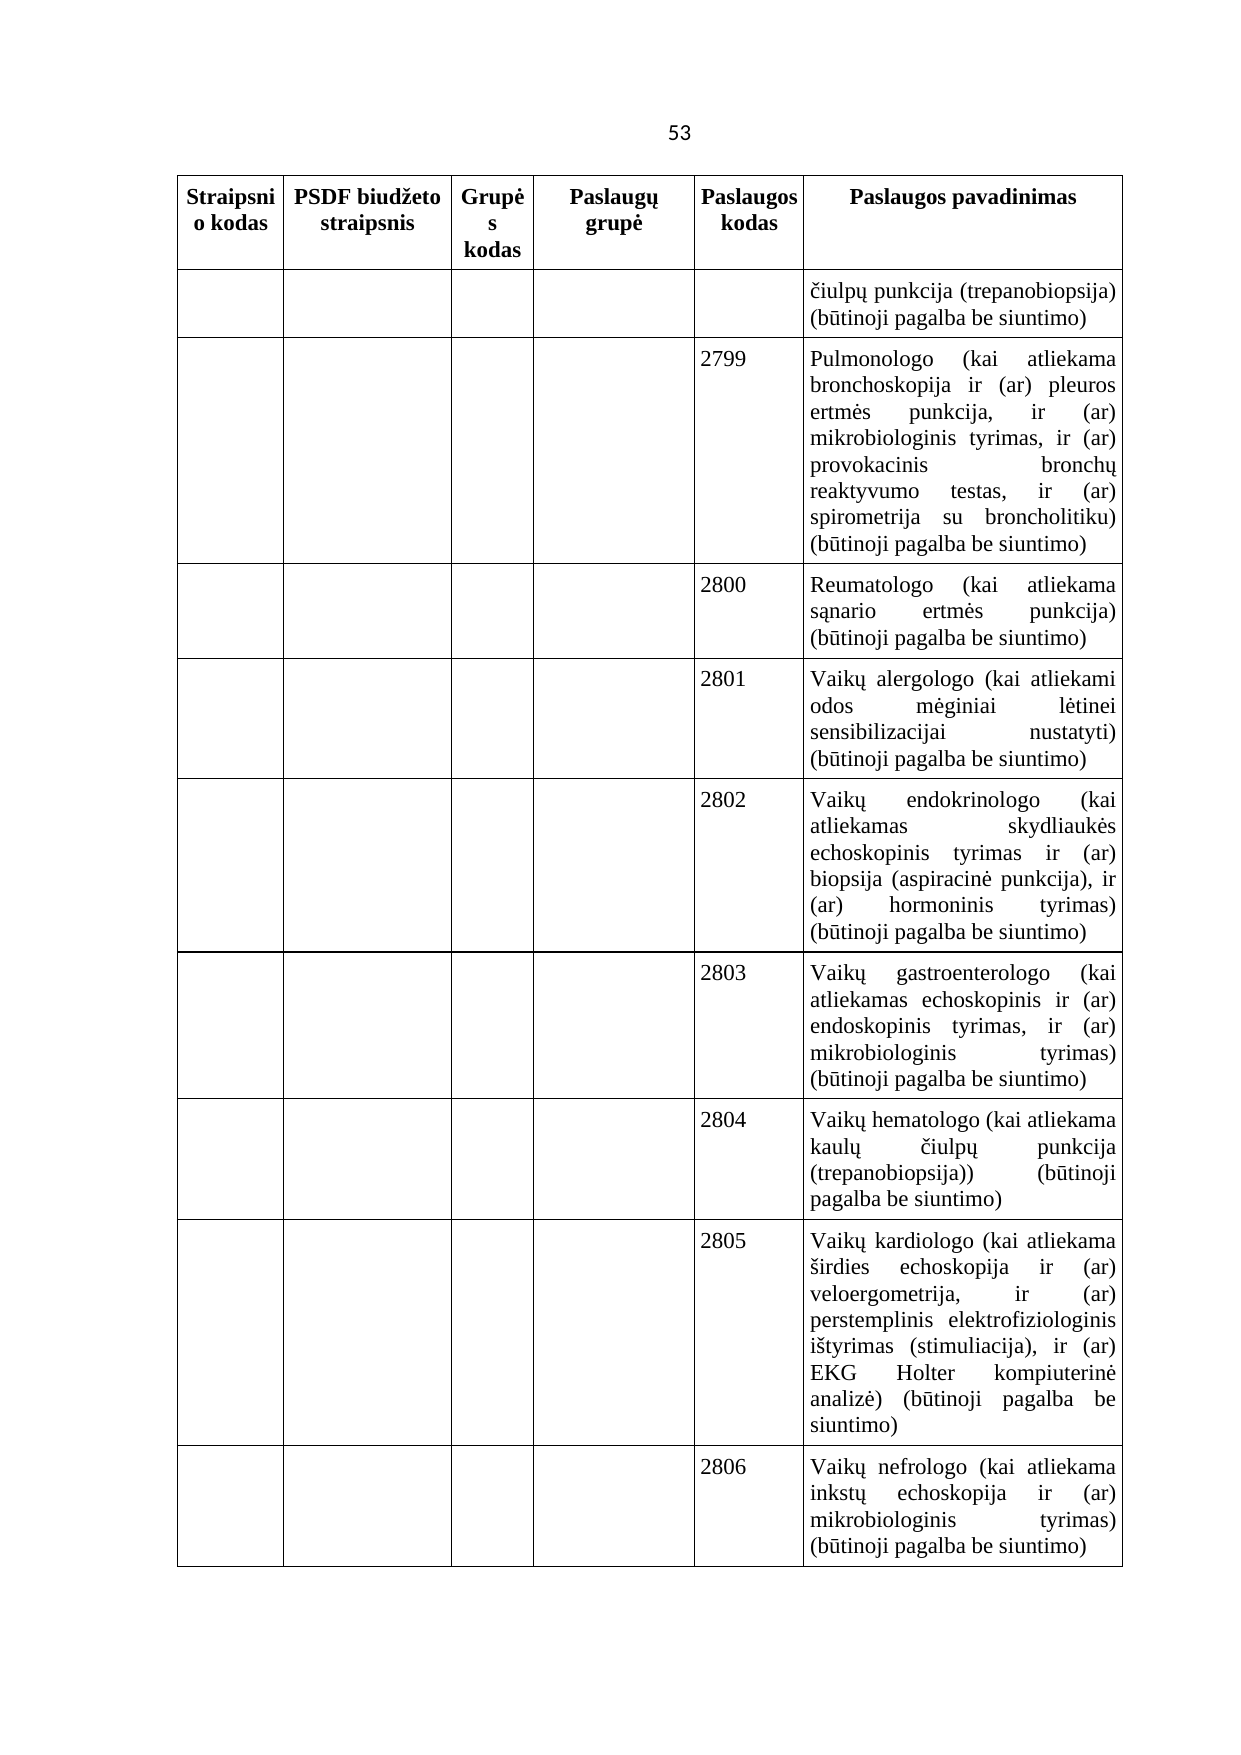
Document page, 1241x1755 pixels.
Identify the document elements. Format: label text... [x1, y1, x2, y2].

table_cell [452, 270, 533, 337]
table_cell [534, 270, 694, 337]
table_cell [284, 953, 451, 1098]
table_cell 2804 [695, 1099, 803, 1219]
table_cell [452, 659, 533, 778]
table_cell [178, 659, 283, 778]
table_cell [534, 1446, 694, 1566]
table_cell [178, 270, 283, 337]
table_cell [452, 953, 533, 1098]
table_cell [178, 1099, 283, 1219]
table_cell [452, 1446, 533, 1566]
table_header Paslaugos pavadinimas [804, 176, 1122, 269]
table_cell [178, 1220, 283, 1445]
table_cell [534, 1099, 694, 1219]
table_cell [178, 953, 283, 1098]
table_cell [534, 953, 694, 1098]
table_cell [178, 338, 283, 563]
table_cell [284, 779, 451, 951]
table_cell [178, 564, 283, 657]
table_cell [452, 564, 533, 657]
table_cell 2801 [695, 659, 803, 778]
table_cell 2803 [695, 953, 803, 1098]
table_cell Vaikų alergologo (kai atliekami odos mėginiai lėtinei sensibilizacijai nustatyti) (būtinoji pagalba be siuntimo) [804, 659, 1122, 778]
table_cell [534, 659, 694, 778]
table_cell [534, 1220, 694, 1445]
table_header Paslaugų grupė [534, 176, 694, 269]
table_cell Pulmonologo (kai atliekama bronchoskopija ir (ar) pleuros ertmės punkcija, ir (ar) mikrobiologinis tyrimas, ir (ar) provokacinis bronchų reaktyvumo testas, ir (ar) spirometrija su broncholitiku) (būtinoji pagalba be siuntimo) [804, 338, 1122, 563]
table_cell [695, 270, 803, 337]
table_cell Reumatologo (kai atliekama sąnario ertmės punkcija) (būtinoji pagalba be siuntimo) [804, 564, 1122, 657]
table_cell [284, 564, 451, 657]
table_cell [534, 564, 694, 657]
table_cell 2799 [695, 338, 803, 563]
table_header Grupės kodas [452, 176, 533, 269]
table_cell Vaikų endokrinologo (kai atliekamas skydliaukės echoskopinis tyrimas ir (ar) biopsija (aspiracinė punkcija), ir (ar) hormoninis tyrimas) (būtinoji pagalba be siuntimo) [804, 779, 1122, 951]
table_cell [534, 779, 694, 951]
table_cell Vaikų nefrologo (kai atliekama inkstų echoskopija ir (ar) mikrobiologinis tyrimas) (būtinoji pagalba be siuntimo) [804, 1446, 1122, 1566]
table_cell čiulpų punkcija (trepanobiopsija) (būtinoji pagalba be siuntimo) [804, 270, 1122, 337]
table_cell [284, 1220, 451, 1445]
table_cell [178, 779, 283, 951]
table_cell [452, 338, 533, 563]
table_cell 2805 [695, 1220, 803, 1445]
table_cell Vaikų gastroenterologo (kai atliekamas echoskopinis ir (ar) endoskopinis tyrimas, ir (ar) mikrobiologinis tyrimas) (būtinoji pagalba be siuntimo) [804, 953, 1122, 1098]
table_cell [284, 338, 451, 563]
table_cell [284, 1446, 451, 1566]
table_cell 2806 [695, 1446, 803, 1566]
table_cell [452, 1099, 533, 1219]
table_cell [452, 1220, 533, 1445]
table_cell [452, 779, 533, 951]
table_cell [178, 1446, 283, 1566]
table_cell Vaikų kardiologo (kai atliekama širdies echoskopija ir (ar) veloergometrija, ir (ar) perstemplinis elektrofiziologinis ištyrimas (stimuliacija), ir (ar) EKG Holter kompiuterinė analizė) (būtinoji pagalba be siuntimo) [804, 1220, 1122, 1445]
table_header Straipsnio kodas [178, 176, 283, 269]
table_header PSDF biudžeto straipsnis [284, 176, 451, 269]
table_header Paslaugos kodas [695, 176, 803, 269]
table_cell [284, 1099, 451, 1219]
table_cell 2800 [695, 564, 803, 657]
table_cell [534, 338, 694, 563]
table_cell [284, 270, 451, 337]
table_cell Vaikų hematologo (kai atliekama kaulų čiulpų punkcija (trepanobiopsija)) (būtinoji pagalba be siuntimo) [804, 1099, 1122, 1219]
table_cell 2802 [695, 779, 803, 951]
table_cell [284, 659, 451, 778]
